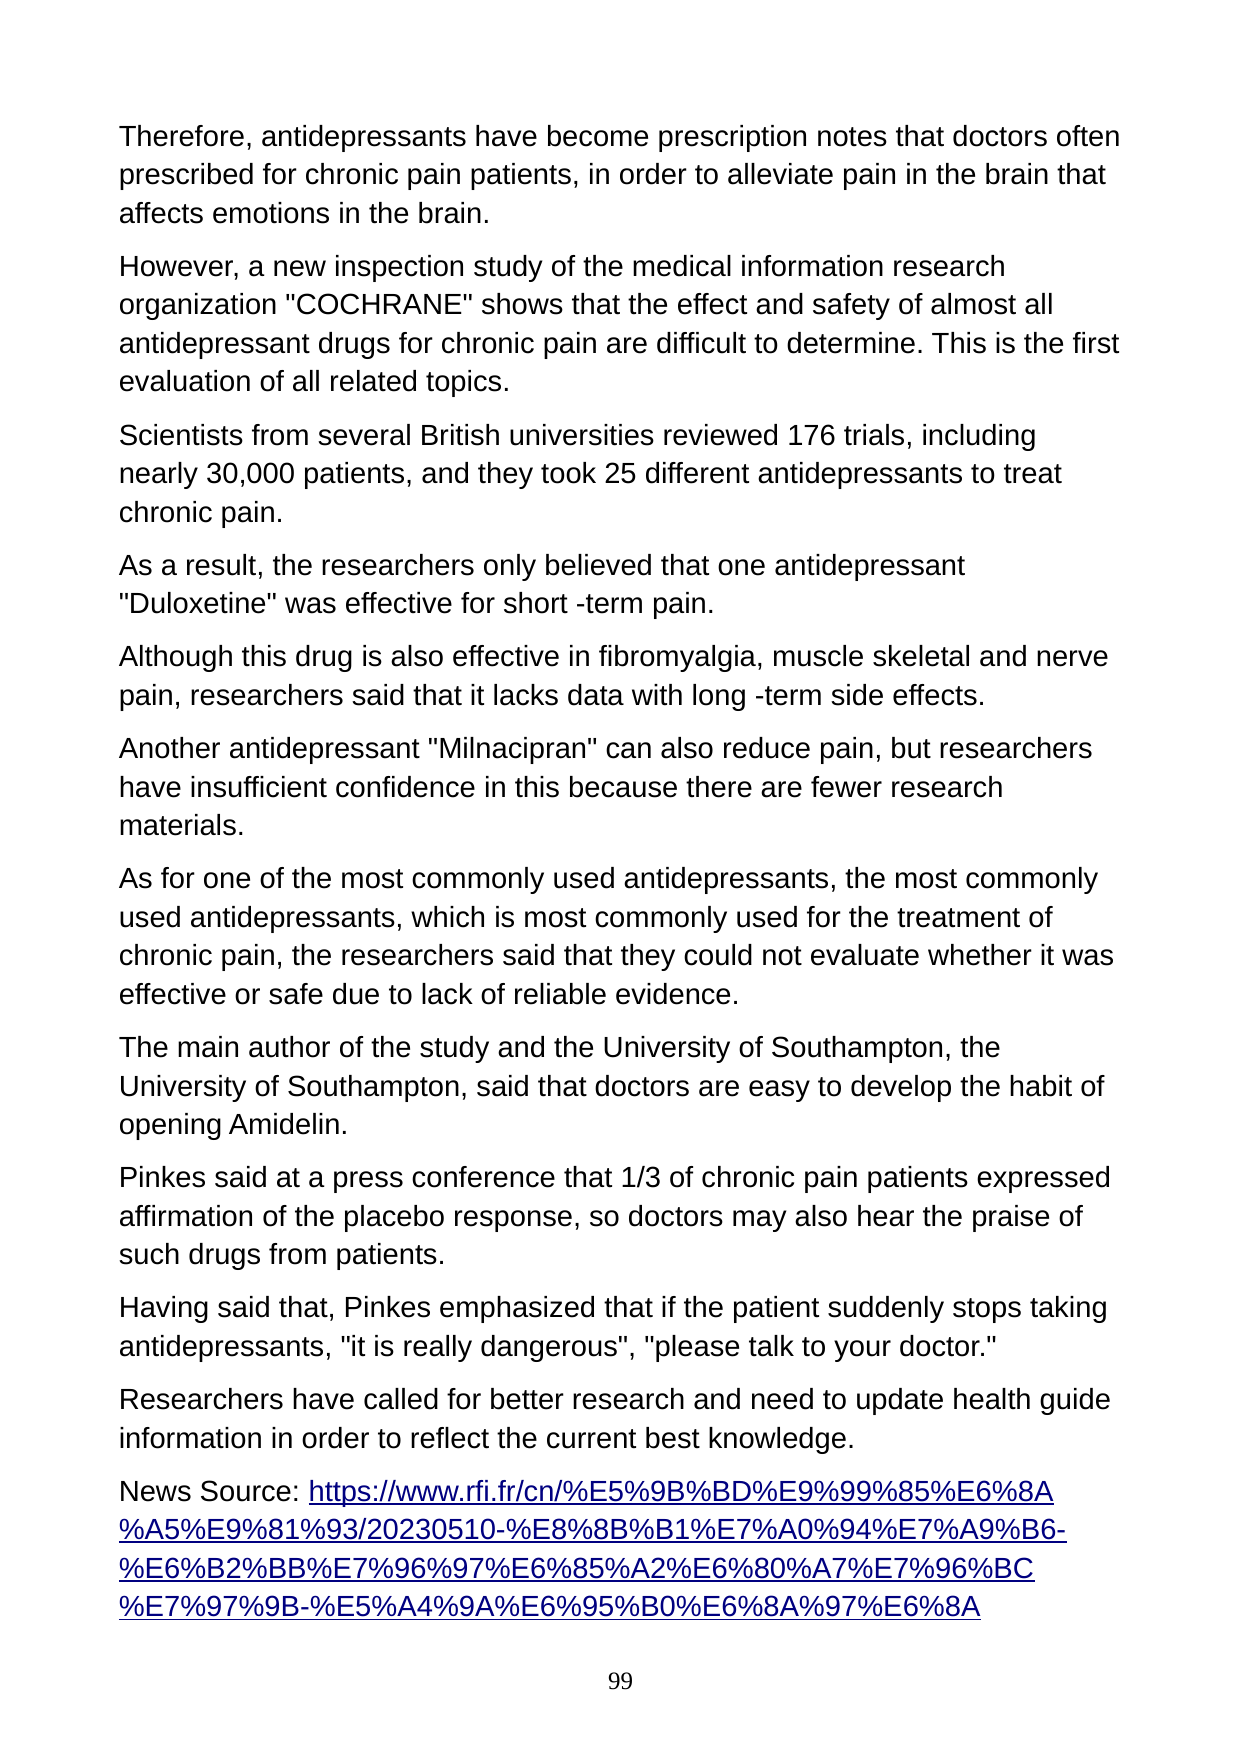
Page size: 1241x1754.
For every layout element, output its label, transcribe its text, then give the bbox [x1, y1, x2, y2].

text Another antidepressant "Milnacipran" can also reduce pain, but researchers have insufficient confidence in this because there are fewer research materials. [118, 731, 1122, 842]
text Scientists from several British universities reviewed 176 trials, including nearly 30,000 patients, and they took 25 different antidepressants to treat chronic pain. [118, 417, 1122, 528]
text Pinkes said at a press conference that 1/3 of chronic pain patients expressed affirmation of the placebo response, so doctors may also hear the praise of such drugs from patients. [118, 1160, 1122, 1271]
text However, a new inspection study of the medical information research organization "COCHRANE" shows that the effect and safety of almost all antidepressant drugs for chronic pain are difficult to determine. This is the first evaluation of all related topics. [118, 249, 1122, 398]
text Therefore, antidepressants have become prescription notes that doctors often prescribed for chronic pain patients, in order to alleviate pain in the brain that affects emotions in the brain. [118, 118, 1122, 229]
text As for one of the most commonly used antidepressants, the most commonly used antidepressants, which is most commonly used for the treatment of chronic pain, the researchers said that they could not evaluate whether it was effective or safe due to lack of reliable evidence. [118, 861, 1122, 1010]
text Researchers have called for better research and need to update health guide information in order to reflect the current best knowledge. [118, 1382, 1122, 1454]
text News Source: https://www.rfi.fr/cn/%E5%9B%BD%E9%99%85%E6%8A%A5%E9%81%93/20230510-%E8%8B%B1%E7%A0%94%E7%A9%B6-%E6%B2%BB%E7%96%97%E6%85%A2%E6%80%A7%E7%96%BC%E7%97%9B-%E5%A4%9A%E6%95%B0%E6%8A%97%E6%8A [118, 1474, 1122, 1623]
text Having said that, Pinkes emphasized that if the patient suddenly stops taking antidepressants, "it is really dangerous", "please talk to your doctor." [118, 1290, 1122, 1362]
text Although this drug is also effective in fibromyalgia, muscle skeletal and nerve pain, researchers said that it lacks data with long -term side effects. [118, 639, 1122, 711]
text The main author of the study and the University of Southampton, the University of Southampton, said that doctors are easy to develop the habit of opening Amidelin. [118, 1030, 1122, 1141]
text As a result, the researchers only believed that one antidepressant "Duloxetine" was effective for short -term pain. [118, 548, 1122, 620]
